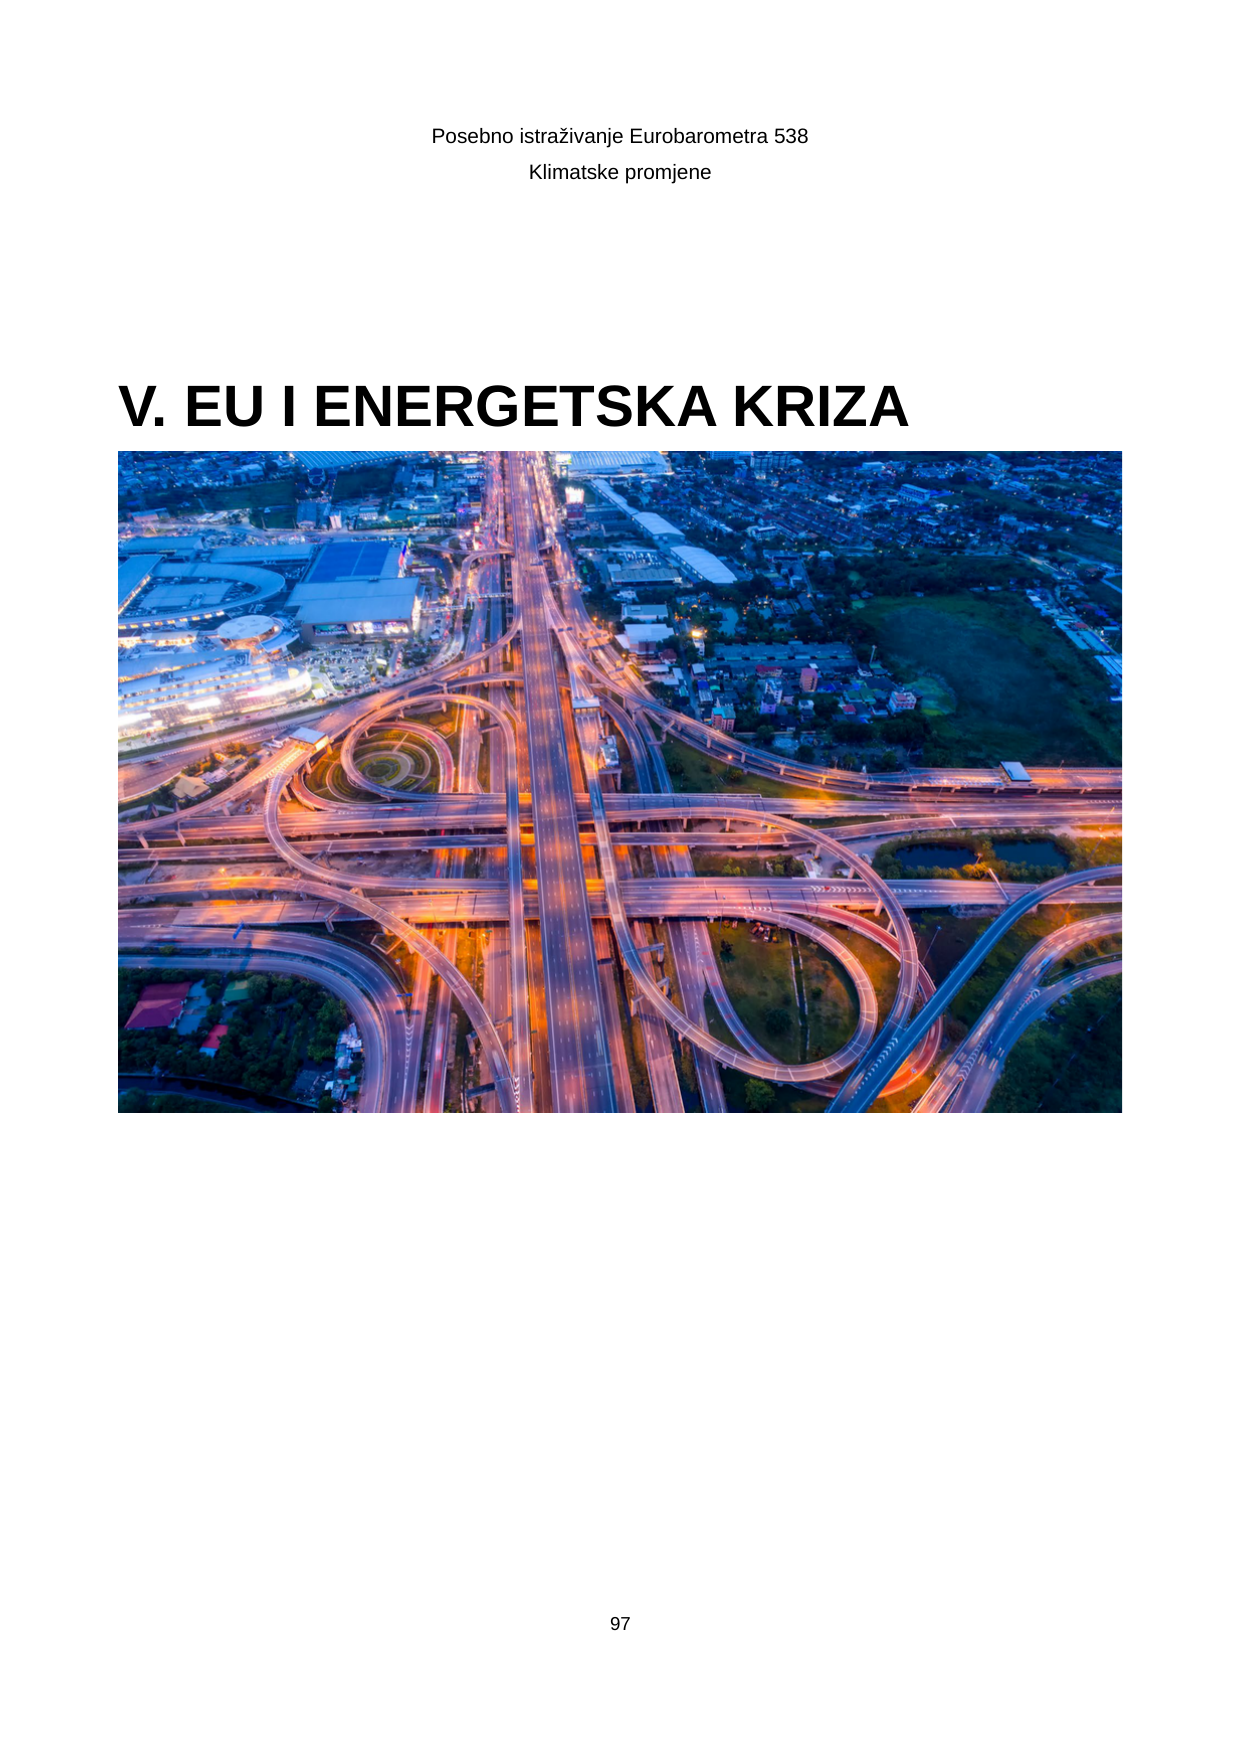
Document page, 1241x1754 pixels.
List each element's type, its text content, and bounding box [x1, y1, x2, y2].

picture [1080, 700, 1088, 705]
picture [1115, 1108, 1123, 1113]
picture [118, 451, 1123, 1113]
subtitle V. EU I ENERGETSKA KRIZA [118, 372, 1122, 439]
picture [1115, 1091, 1123, 1100]
picture [1089, 707, 1123, 730]
